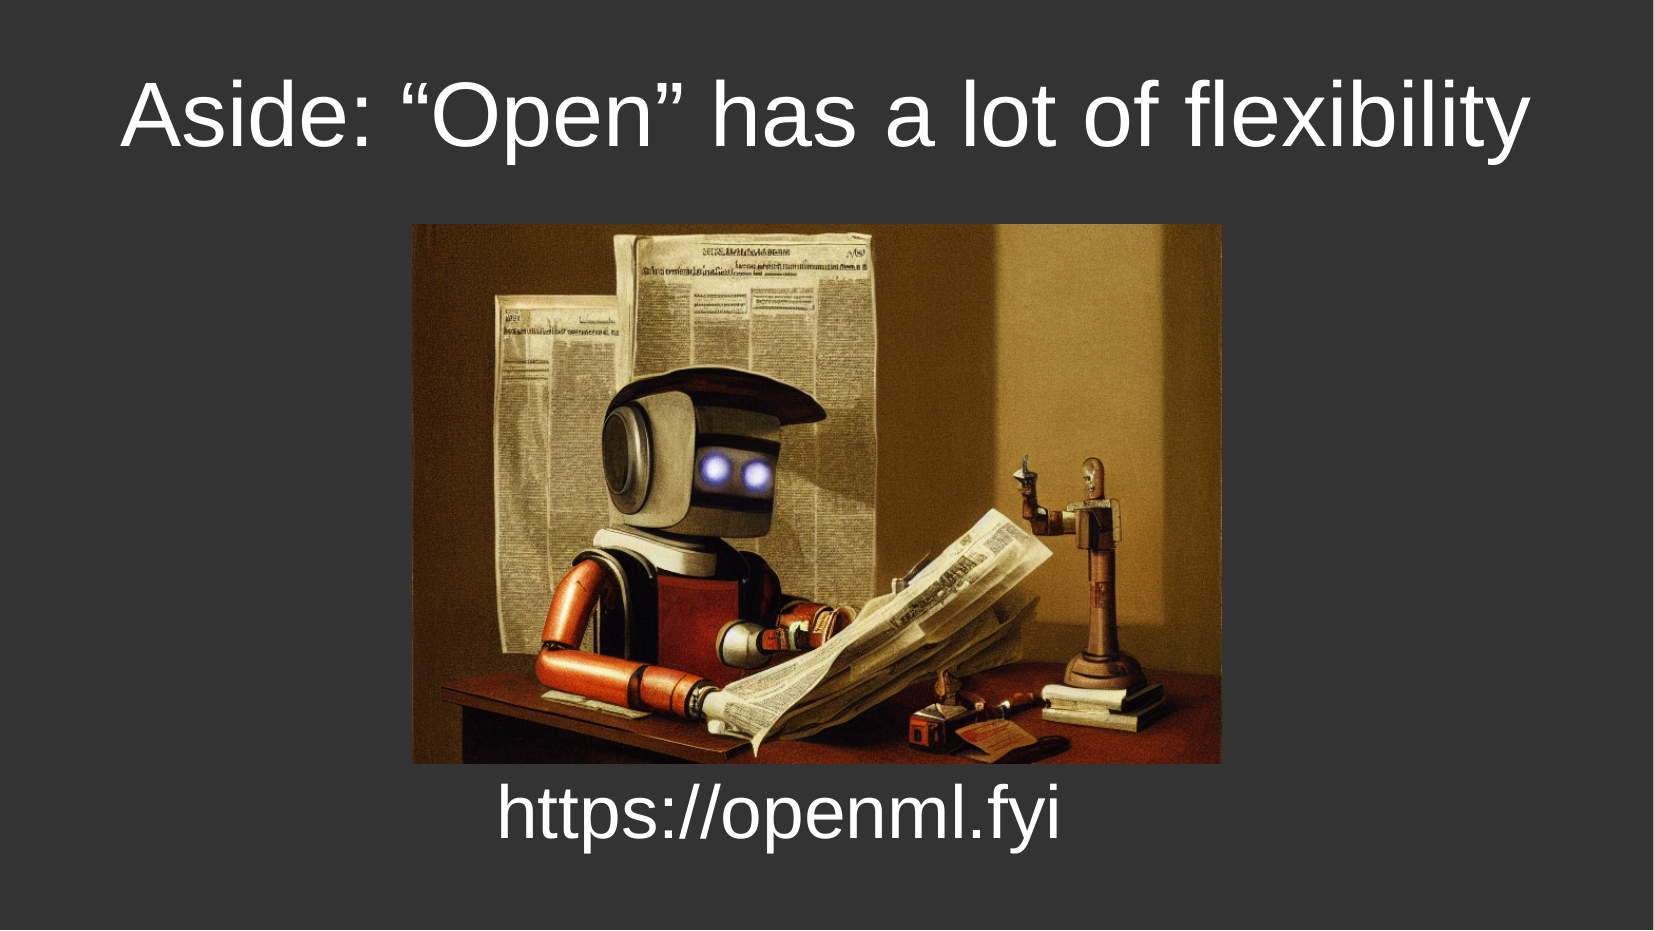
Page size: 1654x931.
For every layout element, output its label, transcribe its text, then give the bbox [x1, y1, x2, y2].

text_box https://openml.fyi [481, 763, 1078, 863]
picture [412, 224, 1222, 764]
title Aside: “Open” has a lot of flexibility [82, 37, 1571, 193]
